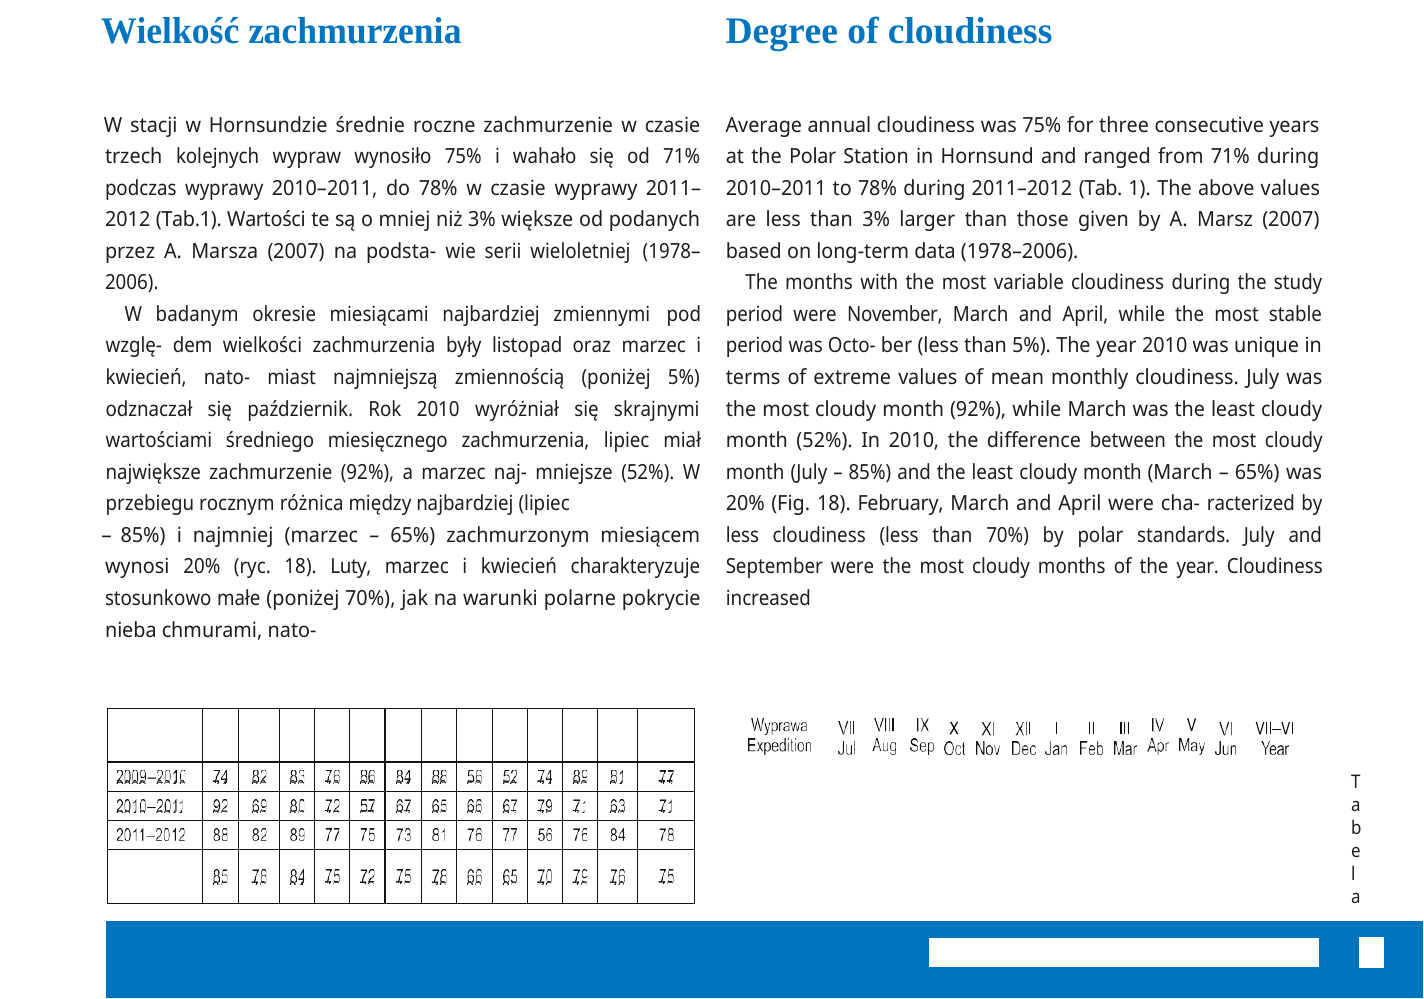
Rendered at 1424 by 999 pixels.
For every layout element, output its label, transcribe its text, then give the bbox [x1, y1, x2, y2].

table_header [528, 709, 562, 761]
table_cell [638, 763, 694, 791]
table_cell [638, 821, 694, 849]
table_cell [315, 850, 349, 903]
table_cell [528, 763, 562, 791]
table_header [563, 709, 597, 761]
table_header [493, 709, 527, 761]
table_cell [239, 850, 279, 903]
table_cell [528, 850, 562, 903]
table_cell [203, 850, 238, 903]
table_cell [598, 821, 637, 849]
table_cell [108, 792, 202, 820]
table_cell [638, 850, 694, 903]
table_cell [280, 821, 314, 849]
table_cell [280, 792, 314, 820]
table_cell [493, 821, 527, 849]
table_cell [563, 821, 597, 849]
table_cell [422, 763, 456, 791]
table_header [638, 709, 694, 761]
table_cell [563, 850, 597, 903]
table_cell [528, 821, 562, 849]
text The months with the most variable cloudiness during the study period were November, March and April, while the most stable period was Octo- ber (less than 5%). The year 2010 was unique in terms of extreme values of mean monthly cloudiness. July was the most cloudy month (92%), while March was the least cloudy month (52%). In 2010, the difference between the most cloudy month (July – 85%) and the least cloudy month (March – 65%) was 20% (Fig. 18). February, March and April were cha- racterized by less cloudiness (less than 70%) by polar standards. July and September were the most cloudy months of the year. Cloudiness increased [726, 267, 1323, 612]
text W stacji w Hornsundzie średnie roczne zachmurzenie w czasie trzech kolejnych wypraw wynosiło 75% i wahało się od 71% podczas wyprawy 2010–2011, do 78% w czasie wyprawy 2011–2012 (Tab.1). Wartości te są o mniej niż 3% większe od podanych przez A. Marsza (2007) na podsta- wie serii wieloletniej (1978–2006). [103, 110, 701, 296]
table_header [280, 709, 314, 761]
table_cell [203, 821, 238, 849]
table_cell [108, 850, 202, 903]
table_header [203, 709, 238, 761]
subtitle Degree of cloudiness [725, 8, 1424, 51]
table_cell [350, 850, 384, 903]
table_cell [598, 850, 637, 903]
table_cell [203, 792, 238, 820]
table_cell [315, 763, 349, 791]
table_cell [422, 792, 456, 820]
text Average annual cloudiness was 75% for three consecutive years at the Polar Station in Hornsund and ranged from 71% during 2010–2011 to 78% during 2011–2012 (Tab. 1). The above values are less than 3% larger than those given by A. Marsz (2007) based on long-term data (1978–2006). [725, 110, 1320, 264]
table_cell [386, 821, 421, 849]
table_cell [350, 763, 384, 791]
table_cell [203, 763, 238, 791]
text W badanym okresie miesiącami najbardziej zmiennymi pod wzglę- dem wielkości zachmurzenia były listopad oraz marzec i kwiecień, nato- miast najmniejszą zmiennością (poniżej 5%) odznaczał się październik. Rok 2010 wyróżniał się skrajnymi wartościami średniego miesięcznego zachmurzenia, lipiec miał największe zachmurzenie (92%), a marzec naj- mniejsze (52%). W przebiegu rocznym różnica między najbardziej (lipiec [105, 299, 701, 517]
table_cell [457, 792, 492, 820]
table_header [598, 709, 637, 761]
table_cell [386, 763, 421, 791]
table_cell [386, 850, 421, 903]
table_header [239, 709, 279, 761]
table_cell [386, 792, 421, 820]
table_header [315, 709, 349, 761]
text Wielkość zachmurzenia [101, 8, 701, 51]
table_cell [563, 792, 597, 820]
table_cell [493, 850, 527, 903]
table_header [108, 709, 202, 761]
table_cell [528, 792, 562, 820]
table_cell [315, 792, 349, 820]
table_cell [422, 821, 456, 849]
table_cell [108, 763, 202, 791]
table_cell [493, 763, 527, 791]
table_cell [598, 763, 637, 791]
table_cell [280, 763, 314, 791]
table_cell [598, 792, 637, 820]
table_cell [280, 850, 314, 903]
table_cell [350, 792, 384, 820]
table_cell [239, 792, 279, 820]
table_cell [315, 821, 349, 849]
table_cell [239, 763, 279, 791]
table_header [350, 709, 384, 761]
list 85%) i najmniej (marzec – 65%) zachmurzonym miesiącem wynosi 20% (ryc. 18). Luty, marzec i kwiecień charakteryzuje stosunkowo małe (poniżej 70%), jak na warunki polarne pokrycie nieba chmurami, nato- [101, 520, 701, 643]
table_cell [457, 821, 492, 849]
table_cell [239, 821, 279, 849]
table_cell [638, 792, 694, 820]
table_cell [422, 850, 456, 903]
table_cell [350, 821, 384, 849]
table_header [386, 709, 421, 761]
table_cell [493, 792, 527, 820]
table_cell [457, 763, 492, 791]
table_cell [108, 821, 202, 849]
table_cell [563, 763, 597, 791]
table_cell [457, 850, 492, 903]
table_header [457, 709, 492, 761]
table_header [422, 709, 456, 761]
